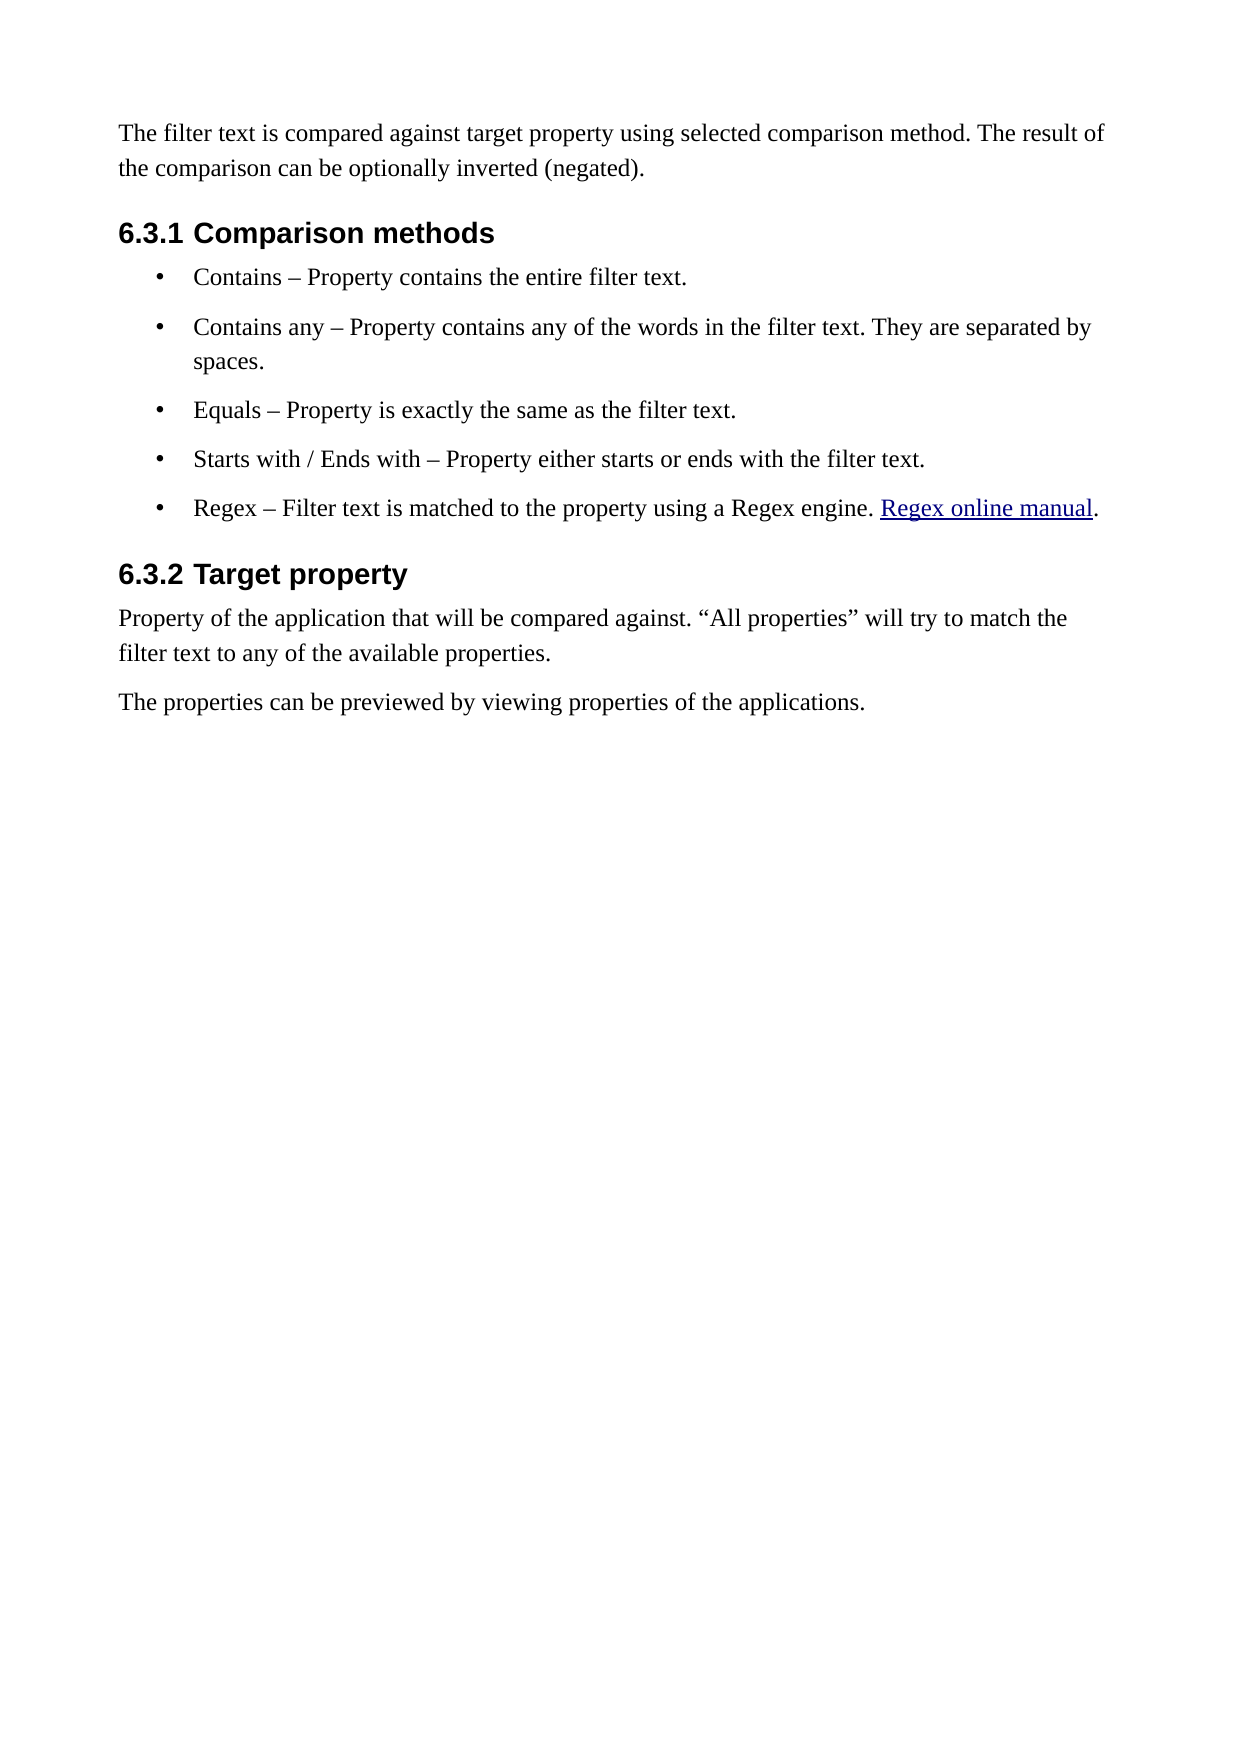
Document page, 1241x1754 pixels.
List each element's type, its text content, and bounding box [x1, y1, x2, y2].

subtitle Comparison methods [118, 216, 1122, 250]
text The properties can be previewed by viewing properties of the applications. [118, 687, 1122, 715]
subtitle Target property [118, 557, 1122, 591]
text Property of the application that will be compared against. “All properties” will try to match the filter text to any of the available properties. [118, 603, 1122, 666]
list Contains any – Property contains any of the words in the filter text. They are separated by spaces. [156, 312, 1122, 375]
list Starts with / Ends with – Property either starts or ends with the filter text. [156, 444, 1122, 473]
list Contains – Property contains the entire filter text. [156, 262, 1122, 291]
text The filter text is compared against target property using selected comparison method. The result of the comparison can be optionally inverted (negated). [118, 118, 1122, 181]
list Equals – Property is exactly the same as the filter text. [156, 395, 1122, 424]
list Regex – Filter text is matched to the property using a Regex engine. Regex online manual. [156, 493, 1122, 522]
